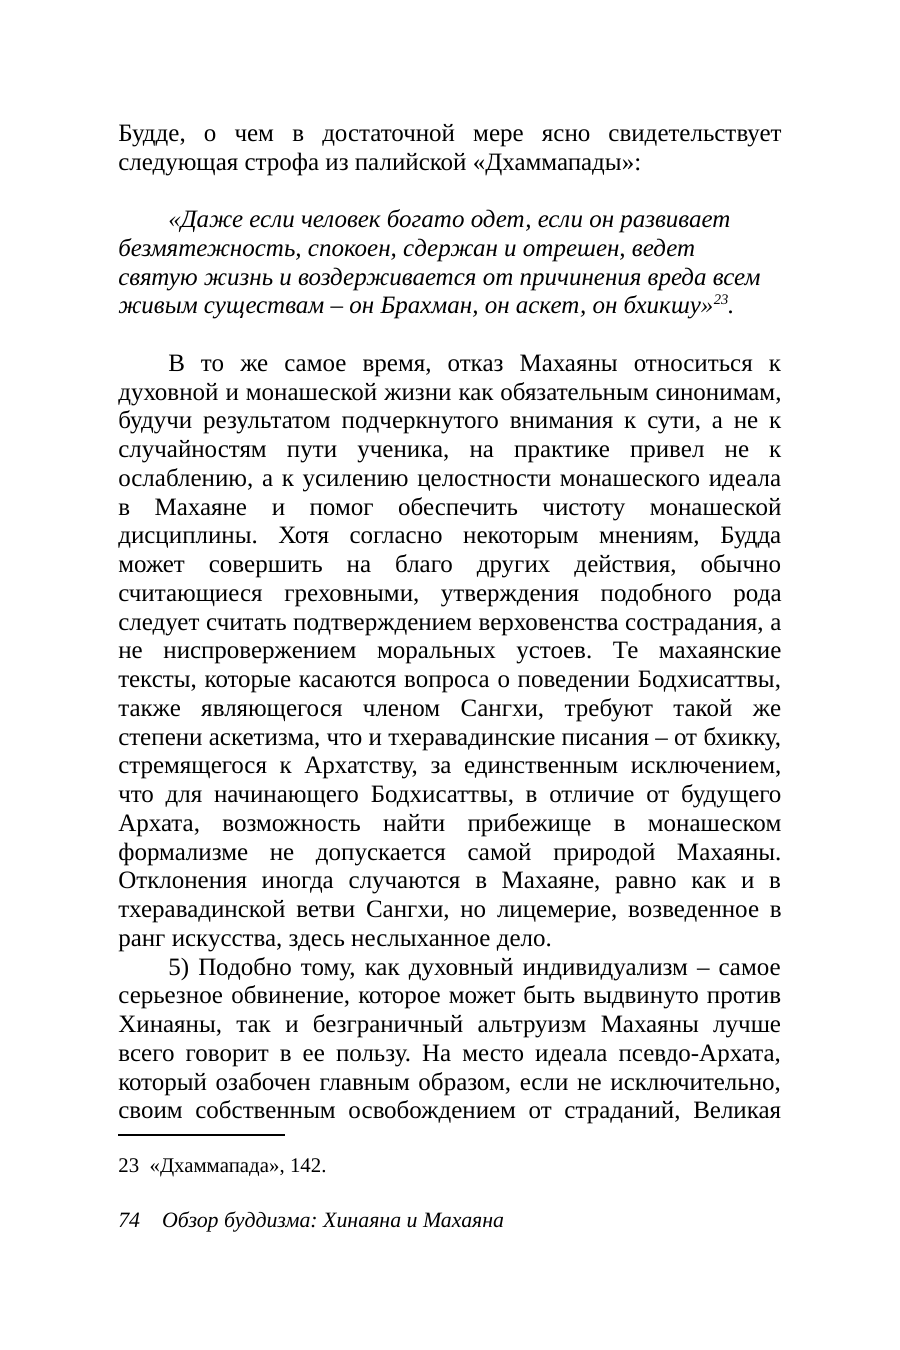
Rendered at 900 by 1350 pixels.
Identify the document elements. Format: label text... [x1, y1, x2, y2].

text Будде, о чем в достаточной мере ясно свидетельствует следующая строфа из палийской «Дхаммапады»: [118, 118, 782, 176]
text «Даже если человек богато одет, если он развивает безмятежность, спокоен, сдержан и отрешен, ведет святую жизнь и воздерживается от причинения вреда всем живым существам – он Брахман, он аскет, он бхикшу». [118, 204, 782, 319]
text «Дхаммапада», 142. [118, 1153, 782, 1177]
text В то же самое время, отказ Махаяны относиться к духовной и монашеской жизни как обязательным синонимам, будучи результатом подчеркнутого внимания к сути, а не к случайностям пути ученика, на практике привел не к ослаблению, а к усилению целостности монашеского идеала в Махаяне и помог обеспечить чистоту монашеской дисциплины. Хотя согласно некоторым мнениям, Будда может совершить на благо других действия, обычно считающиеся греховными, утверждения подобного рода следует считать подтверждением верховенства сострадания, а не ниспровержением моральных устоев. Те махаянские тексты, которые касаются вопроса о поведении Бодхисаттвы, также являющегося членом Сангхи, требуют такой же степени аскетизма, что и тхеравадинские писания – от бхикку, стремящегося к Архатству, за единственным исключением, что для начинающего Бодхисаттвы, в отличие от будущего Архата, возможность найти прибежище в монашеском формализме не допускается самой природой Махаяны. Отклонения иногда случаются в Махаяне, равно как и в тхеравадинской ветви Сангхи, но лицемерие, возведенное в ранг искусства, здесь неслыханное дело. [118, 348, 782, 952]
text 5) Подобно тому, как духовный индивидуализм – самое серьезное обвинение, которое может быть выдвинуто против Хинаяны, так и безграничный альтруизм Махаяны лучше всего говорит в ее пользу. На место идеала псевдо-Архата, который озабочен главным образом, если не исключительно, своим собственным освобождением от страданий, Великая [118, 952, 782, 1124]
